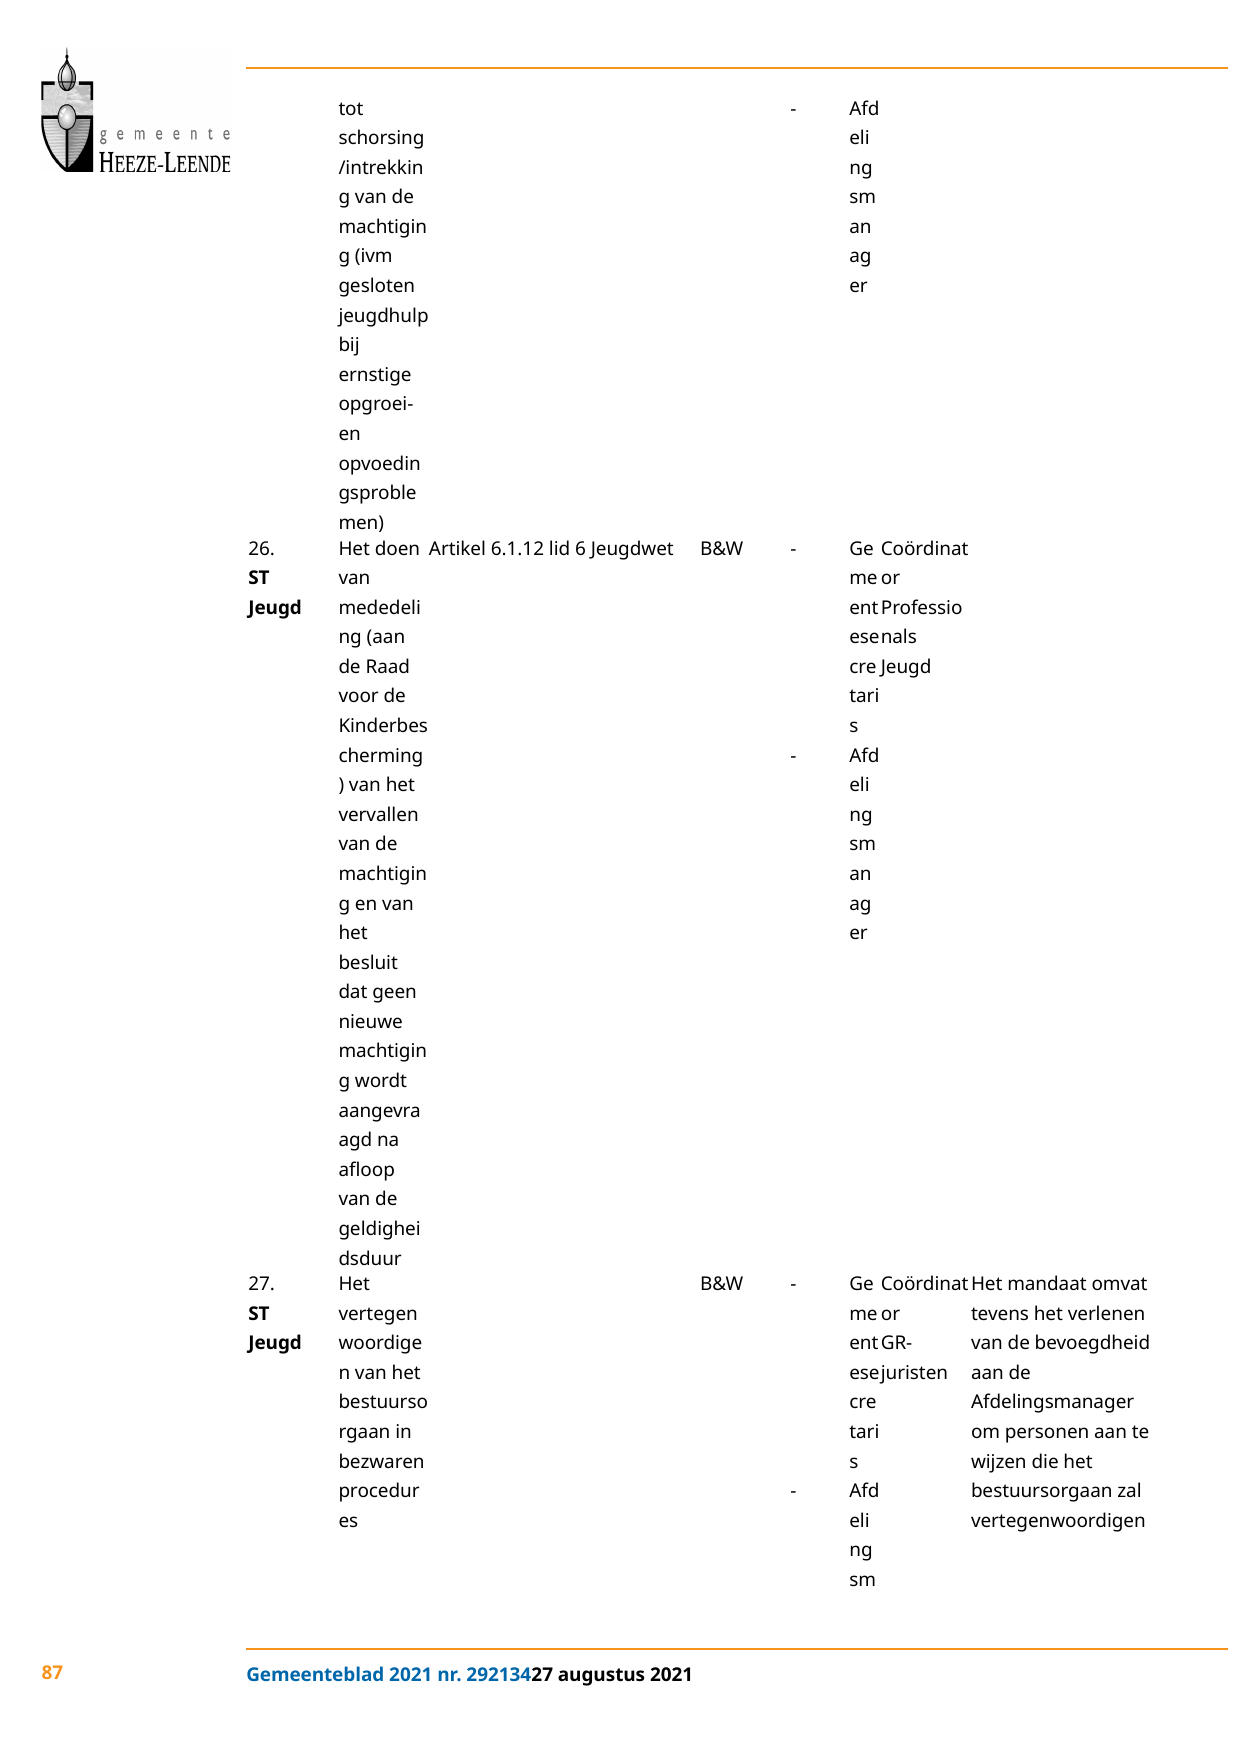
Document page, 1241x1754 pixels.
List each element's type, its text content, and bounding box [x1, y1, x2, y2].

table_cell Het mandaat omvat tevens het verlenen van de bevoegdheid aan de Afdelingsmanager om personen aan te wijzen die het bestuursorgaan zal vertegenwoordigen [971, 1270, 1152, 1592]
table_cell Gemeentesecretaris Afdelingsmanager [790, 535, 881, 1270]
table_cell Gemeentesecretaris Afdelingsm [790, 1270, 881, 1592]
table_cell [881, 95, 971, 535]
table_cell [971, 95, 1152, 535]
table_cell 26. ST Jeugd [248, 535, 338, 1270]
table_cell Coördinator Professionals Jeugd [881, 535, 971, 1270]
table_cell [700, 95, 790, 535]
table_cell [429, 95, 700, 535]
table_cell Artikel 6.1.12 lid 6 Jeugdwet [429, 535, 700, 1270]
picture [41, 47, 231, 172]
table_cell 27. ST Jeugd [248, 1270, 338, 1592]
table_cell Het vertegenwoordigen van het bestuursorgaan in bezwarenprocedures [338, 1270, 429, 1592]
table_cell B&W [700, 1270, 790, 1592]
table_cell Het doen van mededeling (aan de Raad voor de Kinderbescherming) van het vervallen van de machtiging en van het besluit dat geen nieuwe machtiging wordt aangevraagd na afloop van de geldigheidsduur [338, 535, 429, 1270]
table_cell B&W [700, 535, 790, 1270]
table_cell Coördinator GR-juristen [881, 1270, 971, 1592]
table_cell [248, 95, 338, 535]
table_cell tot schorsing/intrekking van de machtiging (ivm gesloten jeugdhulp bij ernstige opgroei- en opvoedingsproblemen) [338, 95, 429, 535]
table_cell Afdelingsmanager [790, 95, 881, 535]
table_cell [971, 535, 1152, 1270]
table_cell [429, 1270, 700, 1592]
